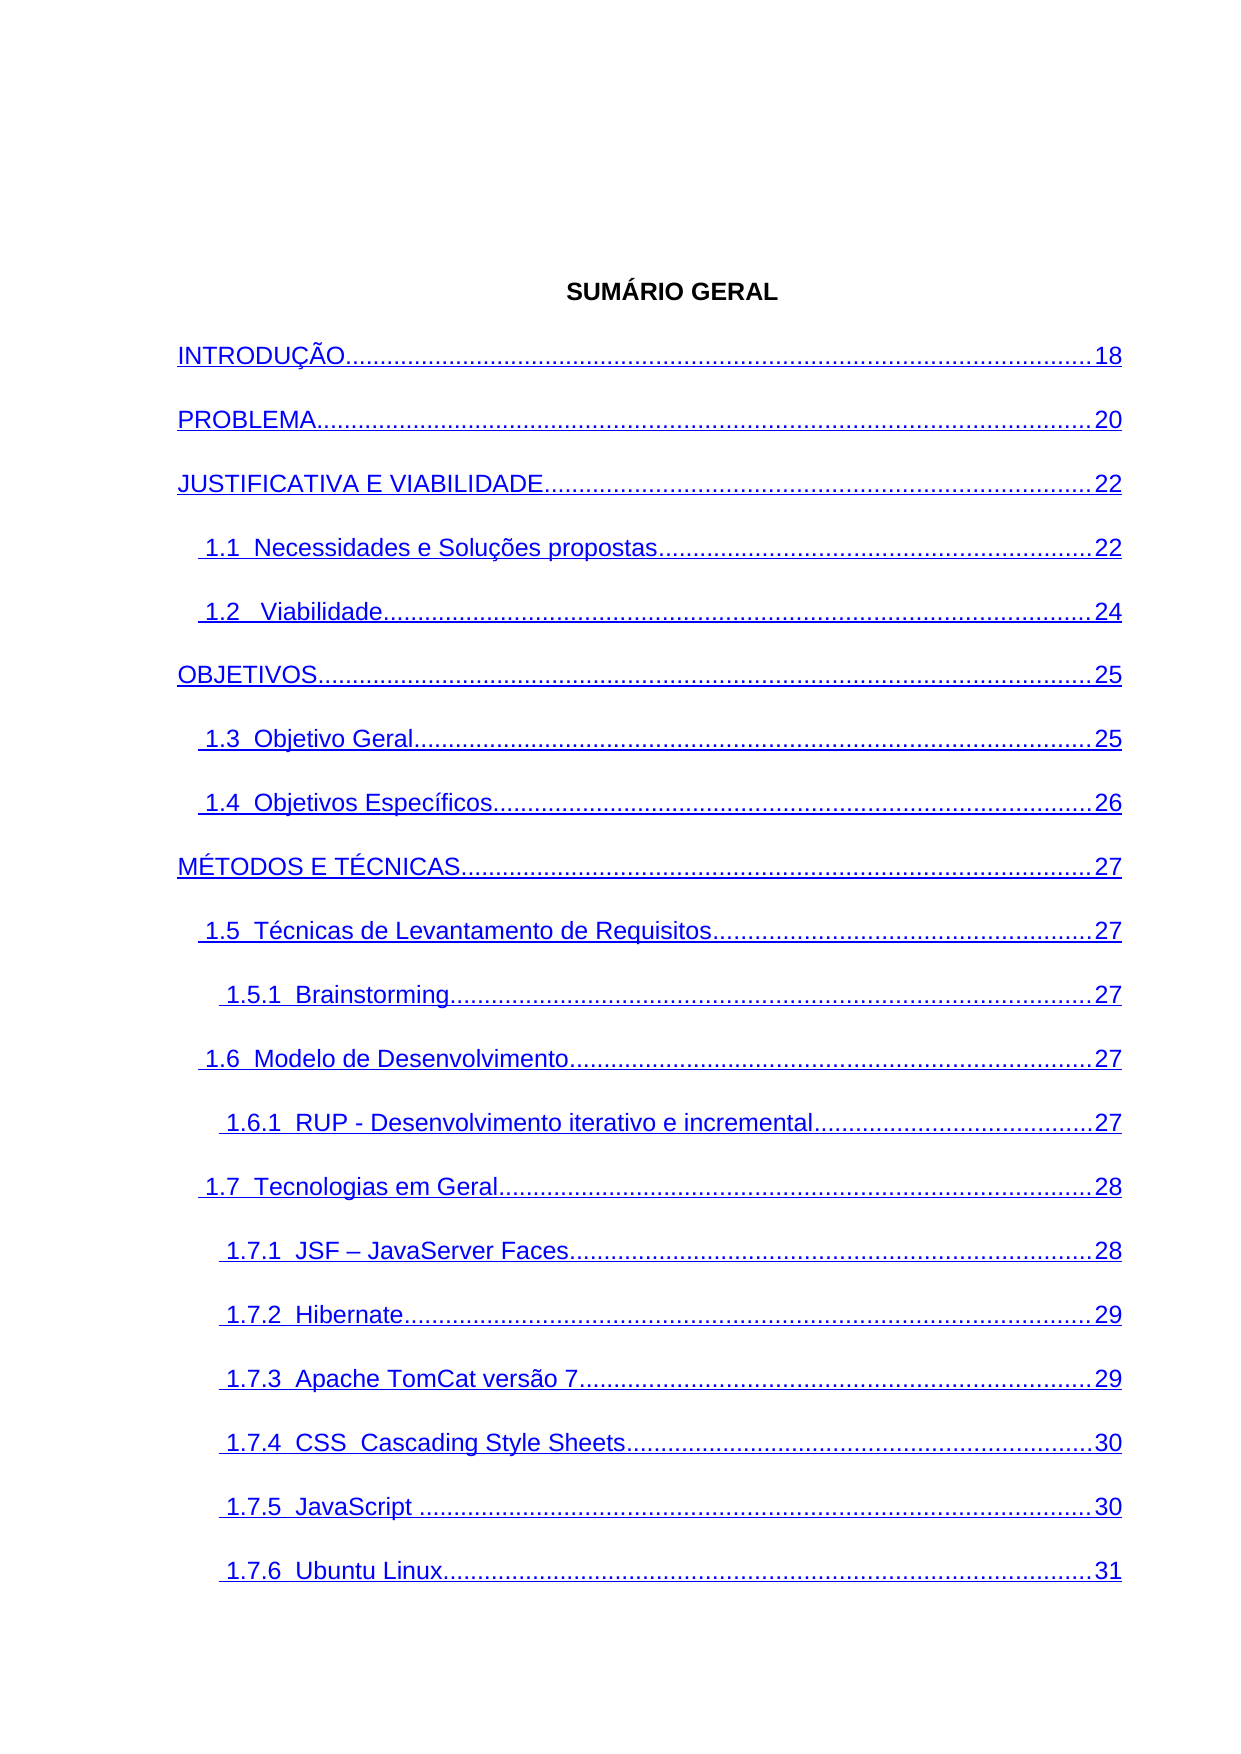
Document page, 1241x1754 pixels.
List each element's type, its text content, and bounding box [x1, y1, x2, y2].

text 1.7.5 JavaScript 30 [219, 1492, 1122, 1517]
text MÉTODOS E TÉCNICAS 27 [177, 852, 1122, 877]
text 1.7.1 JSF – JavaServer Faces 28 [219, 1236, 1122, 1261]
text 1.5.1 Brainstorming 27 [219, 980, 1122, 1005]
text 1.2 Viabilidade 24 [198, 597, 1122, 621]
text 1.7.3 Apache TomCat versão 7 29 [219, 1364, 1122, 1389]
text 1.7 Tecnologias em Geral 28 [198, 1172, 1122, 1197]
text 1.6.1 RUP - Desenvolvimento iterativo e incremental 27 [219, 1108, 1122, 1133]
text JUSTIFICATIVA E VIABILIDADE 22 [177, 469, 1122, 494]
text 1.3 Objetivo Geral 25 [198, 724, 1122, 749]
text 1.4 Objetivos Específicos 26 [198, 788, 1122, 813]
text SUMÁRIO GERAL [222, 277, 1122, 306]
text 1.1 Necessidades e Soluções propostas 22 [198, 533, 1122, 558]
text 1.7.6 Ubuntu Linux 31 [219, 1556, 1122, 1581]
text INTRODUÇÃO 18 [177, 341, 1122, 366]
text PROBLEMA 20 [177, 405, 1122, 430]
text 1.7.4 CSS Cascading Style Sheets 30 [219, 1428, 1122, 1453]
text 1.5 Técnicas de Levantamento de Requisitos 27 [198, 916, 1122, 941]
text 1.6 Modelo de Desenvolvimento 27 [198, 1044, 1122, 1069]
text 1.7.2 Hibernate 29 [219, 1300, 1122, 1325]
text OBJETIVOS 25 [177, 661, 1122, 685]
